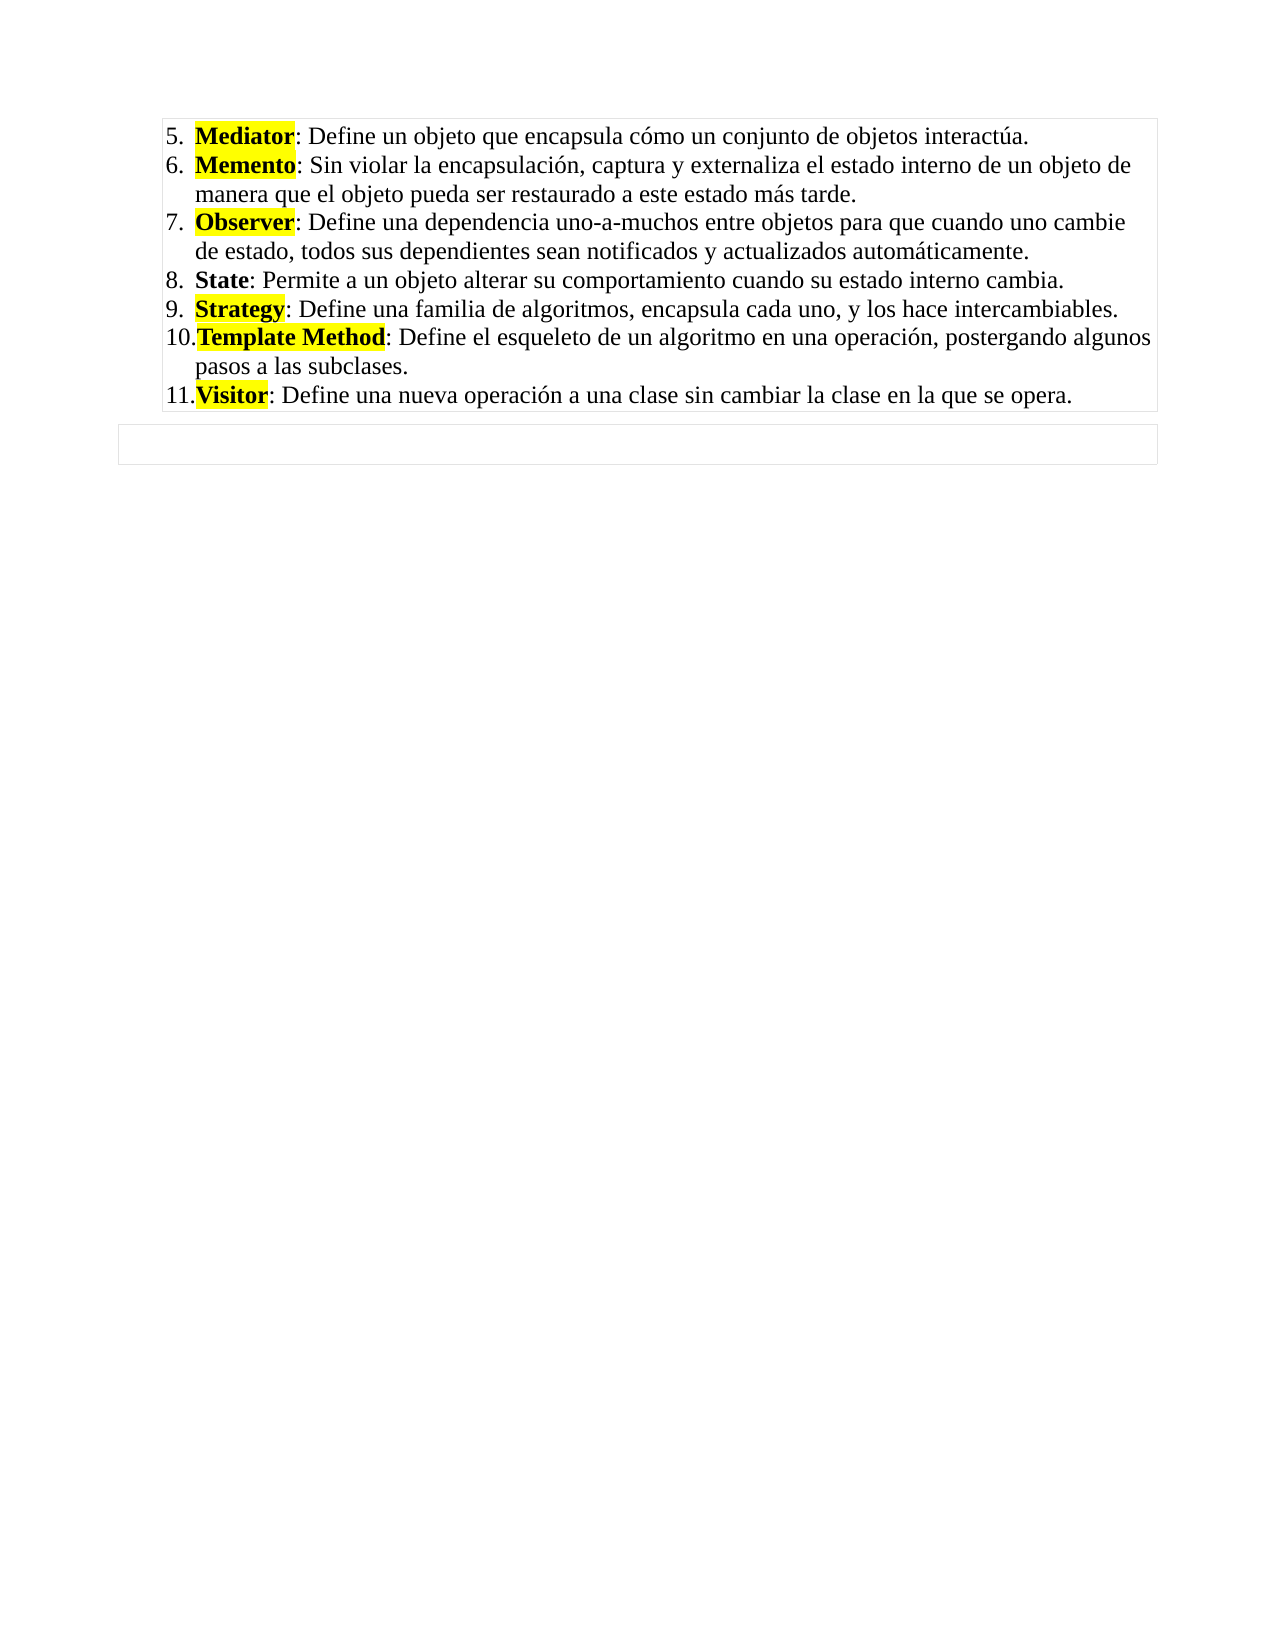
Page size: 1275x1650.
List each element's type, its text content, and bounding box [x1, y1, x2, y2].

list Observer: Define una dependencia uno-a-muchos entre objetos para que cuando uno cambie de estado, todos sus dependientes sean notificados y actualizados automáticamente. [163, 204, 1157, 262]
list Memento: Sin violar la encapsulación, captura y externaliza el estado interno de un objeto de manera que el objeto pueda ser restaurado a este estado más tarde. [163, 147, 1157, 204]
list Strategy: Define una familia de algoritmos, encapsula cada uno, y los hace intercambiables. [163, 291, 1157, 319]
list Mediator: Define un objeto que encapsula cómo un conjunto de objetos interactúa. [163, 119, 1157, 147]
list Visitor: Define una nueva operación a una clase sin cambiar la clase en la que se opera. [163, 377, 1157, 411]
list State: Permite a un objeto alterar su comportamiento cuando su estado interno cambia. [163, 262, 1157, 291]
list Template Method: Define el esqueleto de un algoritmo en una operación, postergando algunos pasos a las subclases. [163, 319, 1157, 377]
